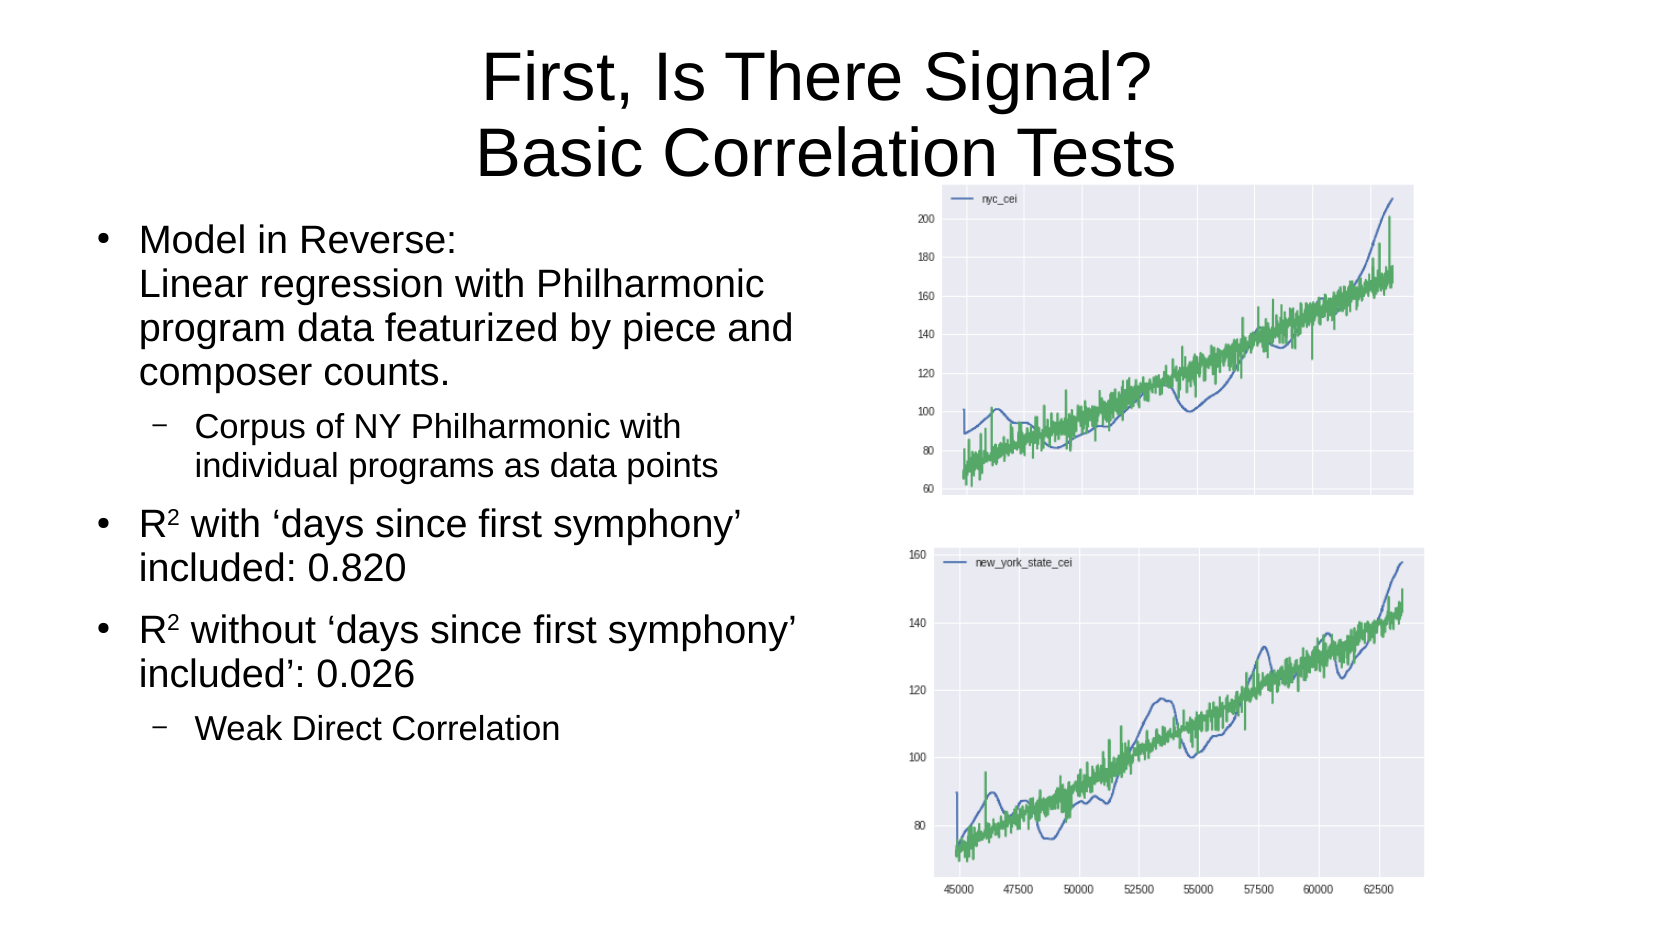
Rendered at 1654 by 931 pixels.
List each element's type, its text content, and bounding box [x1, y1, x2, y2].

list Model in Reverse: Linear regression with Philharmonic program data featurized by piece and composer counts. Corpus of NY Philharmonic with individual programs as data points R2 with ‘days since first symphony’ included: 0.820 R2 without ‘days since first symphony’ included’: 0.026 Weak Direct Correlation [82, 217, 809, 758]
picture [855, 495, 1488, 931]
title First, Is There Signal? Basic Correlation Tests [82, 37, 1571, 193]
list [845, 217, 1572, 758]
picture [866, 193, 1475, 217]
